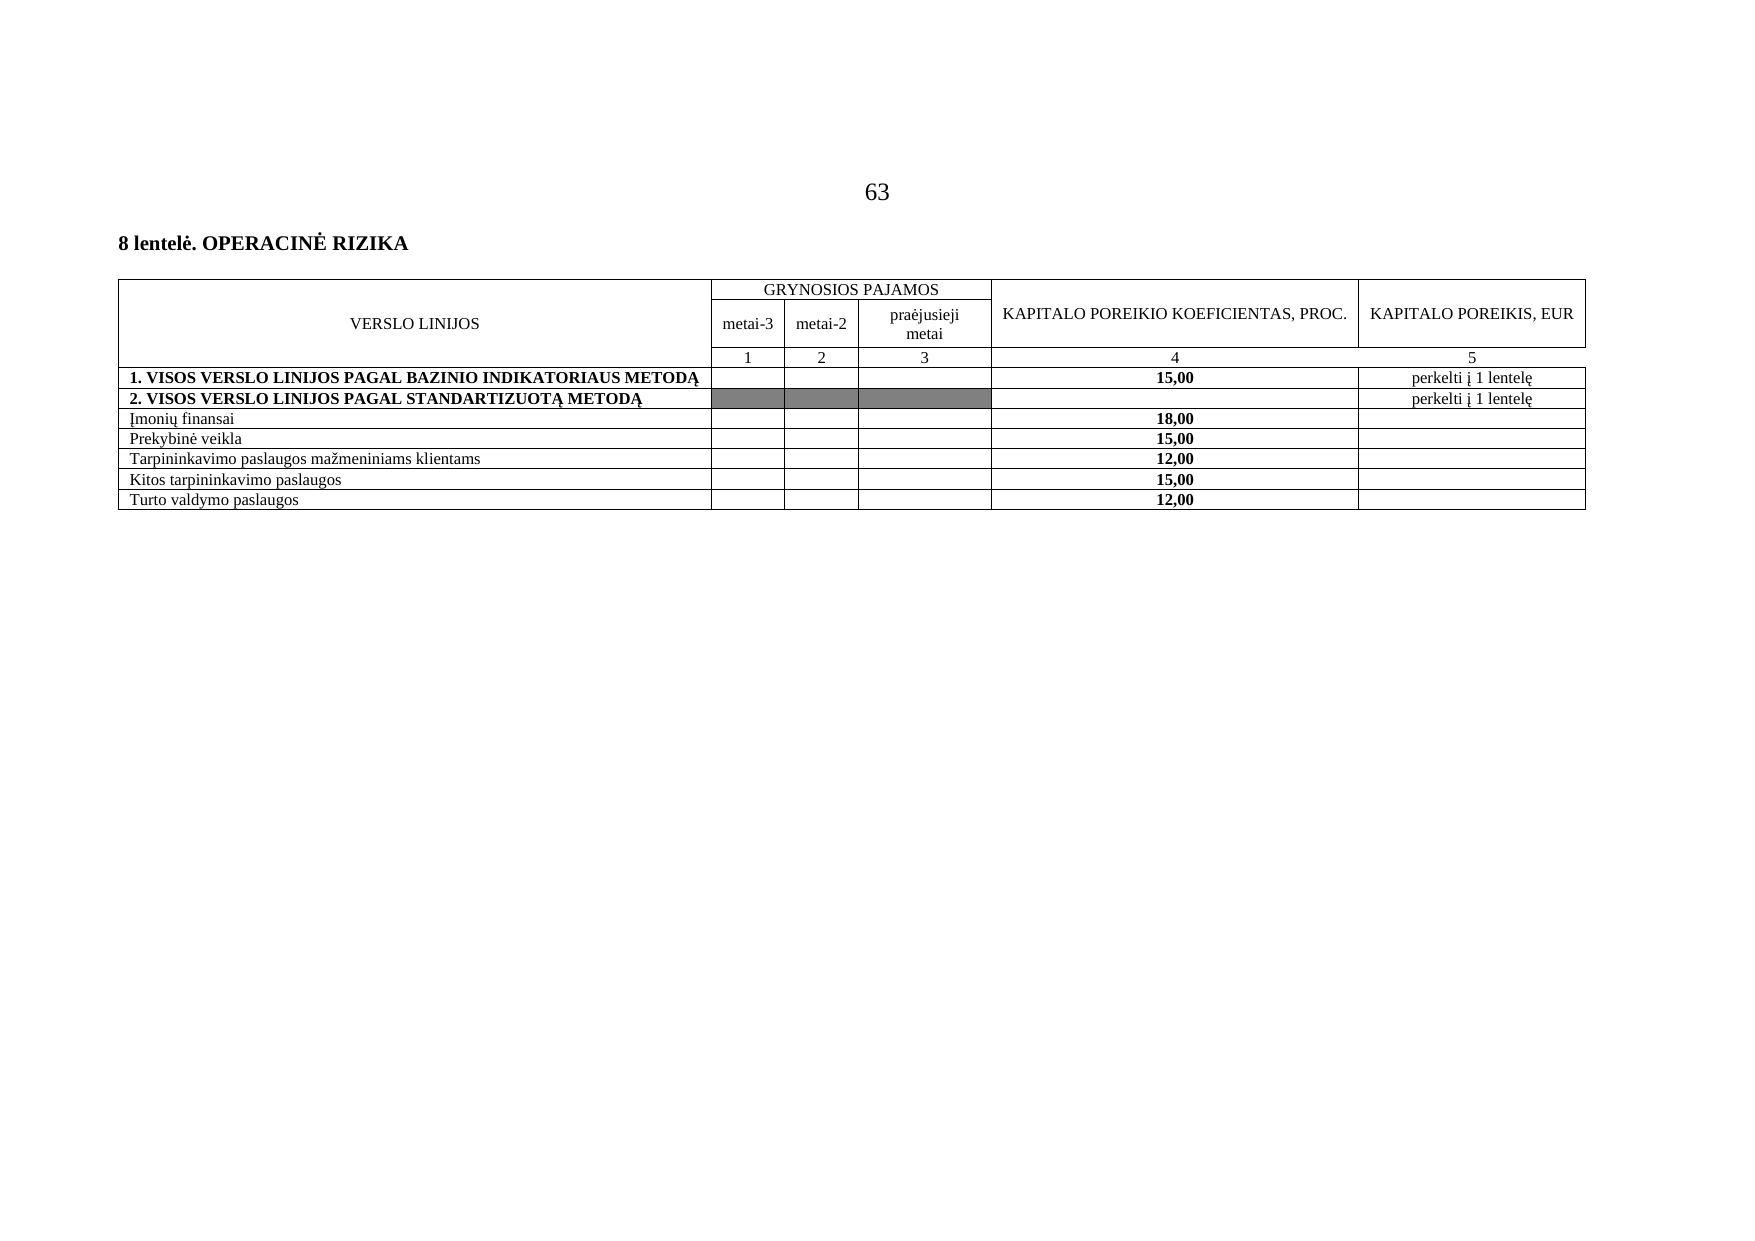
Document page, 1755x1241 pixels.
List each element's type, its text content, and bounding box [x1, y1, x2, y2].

table_cell [1359, 449, 1585, 468]
text 8 lentelė. OPERACINĖ RIZIKA [118, 231, 1636, 255]
table_cell metai-3 [712, 300, 784, 347]
table_header KAPITALO POREIKIO KOEFICIENTAS, PROC. [992, 280, 1358, 347]
table_cell [785, 490, 858, 509]
table_cell [1359, 469, 1585, 488]
table_cell perkelti į 1 lentelę [1359, 368, 1585, 387]
table_cell [859, 490, 991, 509]
table_cell [1359, 409, 1585, 428]
table_cell 15,00 [992, 469, 1358, 488]
table_cell Tarpininkavimo paslaugos mažmeniniams klientams [119, 449, 711, 468]
table_cell [785, 368, 858, 387]
table_cell [785, 449, 858, 468]
table_cell [712, 429, 784, 448]
table_cell [785, 409, 858, 428]
table_cell 2. VISOS VERSLO LINIJOS PAGAL STANDARTIZUOTĄ METODĄ [119, 389, 711, 408]
table_cell [785, 389, 858, 408]
table_cell [712, 389, 784, 408]
table_cell 5 [1359, 348, 1585, 367]
table_cell [859, 368, 991, 387]
table_cell [859, 449, 991, 468]
table_cell [859, 469, 991, 488]
table_header VERSLO LINIJOS [119, 280, 711, 367]
table_cell 2 [785, 348, 858, 367]
table_cell Įmonių finansai [119, 409, 711, 428]
table_cell 15,00 [992, 368, 1358, 387]
table_cell [785, 469, 858, 488]
table_cell [1359, 429, 1585, 448]
table_header KAPITALO POREIKIS, EUR [1359, 280, 1585, 347]
table_cell [785, 429, 858, 448]
table_cell [712, 409, 784, 428]
table_cell perkelti į 1 lentelę [1359, 389, 1585, 408]
table_cell [859, 429, 991, 448]
table_cell 15,00 [992, 429, 1358, 448]
table_cell [712, 469, 784, 488]
table_cell 4 [992, 348, 1359, 367]
table_cell [712, 490, 784, 509]
table_header GRYNOSIOS PAJAMOS [712, 280, 991, 299]
table_cell 18,00 [992, 409, 1358, 428]
table_cell 1. VISOS VERSLO LINIJOS PAGAL BAZINIO INDIKATORIAUS METODĄ [119, 368, 711, 387]
table_cell [1359, 490, 1585, 509]
table_cell metai-2 [785, 300, 858, 347]
table_cell [859, 389, 991, 408]
table_cell 1 [712, 348, 784, 367]
table_cell praėjusieji metai [859, 300, 991, 347]
table_cell [992, 389, 1358, 408]
table_cell 3 [859, 348, 991, 367]
table_cell [712, 368, 784, 387]
table_cell Kitos tarpininkavimo paslaugos [119, 469, 711, 488]
table_cell [859, 409, 991, 428]
table_cell 12,00 [992, 449, 1358, 468]
table_cell 12,00 [992, 490, 1358, 509]
table_cell [712, 449, 784, 468]
table_cell Prekybinė veikla [119, 429, 711, 448]
table_cell Turto valdymo paslaugos [119, 490, 711, 509]
